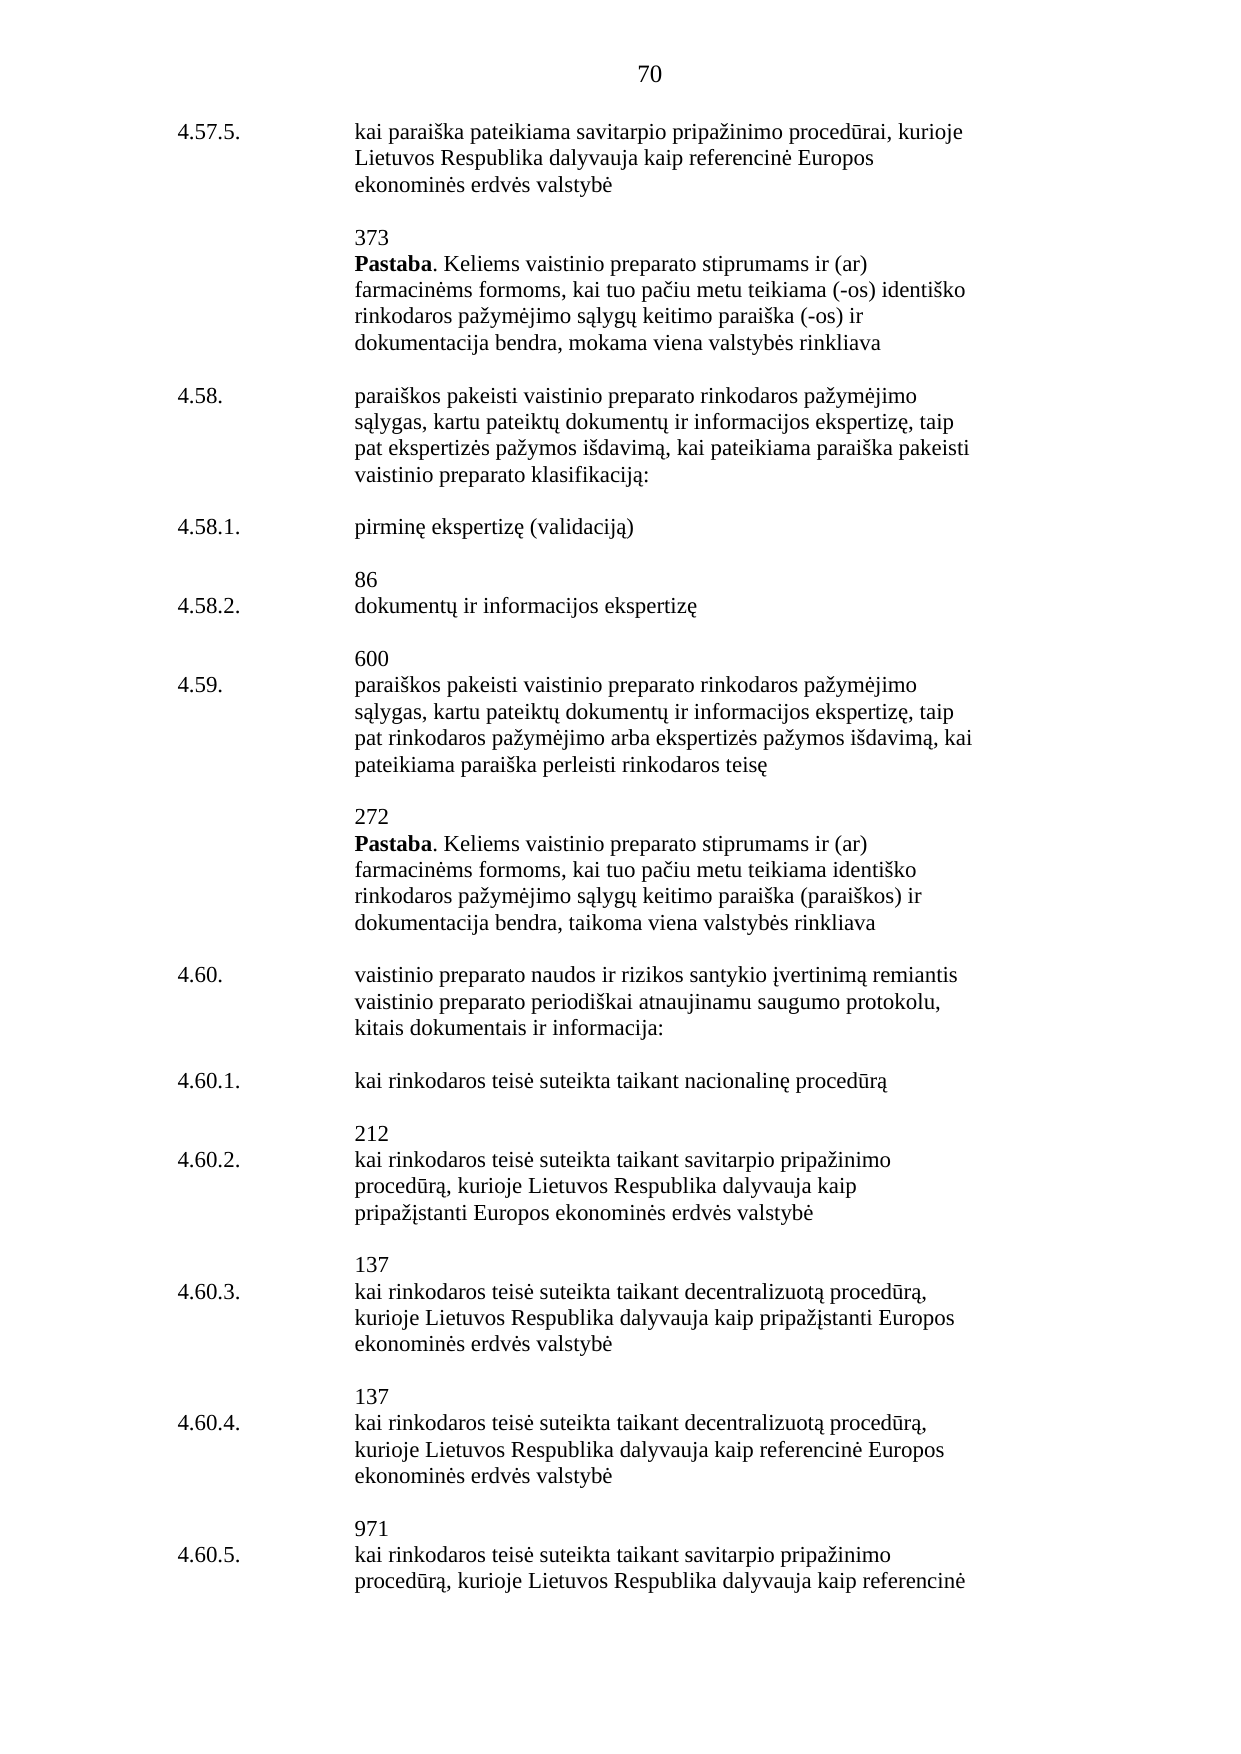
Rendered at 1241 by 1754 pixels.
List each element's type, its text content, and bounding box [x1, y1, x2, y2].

text 4.58.1. pirminę ekspertizę (validaciją) 86 [177, 513, 974, 592]
text pateikiama paraiška perleisti rinkodaros teisę 272 [354, 751, 974, 830]
text dokumentacija bendra, taikoma viena valstybės rinkliava [354, 909, 974, 961]
text Pastaba. Keliems vaistinio preparato stiprumams ir (ar) [354, 250, 974, 276]
text procedūrą, kurioje Lietuvos Respublika dalyvauja kaip referencinė [354, 1568, 974, 1594]
text Lietuvos Respublika dalyvauja kaip referencinė Europos [354, 144, 974, 171]
text vaistinio preparato klasifikaciją: [354, 461, 974, 513]
text procedūrą, kurioje Lietuvos Respublika dalyvauja kaip [354, 1172, 974, 1199]
text farmacinėms formoms, kai tuo pačiu metu teikiama identiško [354, 856, 974, 882]
text 4.59. paraiškos pakeisti vaistinio preparato rinkodaros pažymėjimo [177, 672, 974, 698]
text kurioje Lietuvos Respublika dalyvauja kaip pripažįstanti Europos [354, 1304, 974, 1330]
text rinkodaros pažymėjimo sąlygų keitimo paraiška (-os) ir [354, 303, 974, 329]
text ekonominės erdvės valstybė 971 [354, 1462, 974, 1541]
text 4.60.3. kai rinkodaros teisė suteikta taikant decentralizuotą procedūrą, [177, 1278, 974, 1304]
text pat rinkodaros pažymėjimo arba ekspertizės pažymos išdavimą, kai [354, 724, 974, 751]
text 4.60. vaistinio preparato naudos ir rizikos santykio įvertinimą remiantis [177, 961, 974, 988]
text pat ekspertizės pažymos išdavimą, kai pateikiama paraiška pakeisti [354, 434, 974, 461]
text sąlygas, kartu pateiktų dokumentų ir informacijos ekspertizę, taip [354, 408, 974, 434]
text rinkodaros pažymėjimo sąlygų keitimo paraiška (paraiškos) ir [354, 882, 974, 909]
text dokumentacija bendra, mokama viena valstybės rinkliava [354, 329, 974, 382]
text kurioje Lietuvos Respublika dalyvauja kaip referencinė Europos [354, 1436, 974, 1462]
text Pastaba. Keliems vaistinio preparato stiprumams ir (ar) [354, 830, 974, 856]
text pripažįstanti Europos ekonominės erdvės valstybė 137 [354, 1199, 974, 1278]
text vaistinio preparato periodiškai atnaujinamu saugumo protokolu, [354, 988, 974, 1014]
text 4.60.4. kai rinkodaros teisė suteikta taikant decentralizuotą procedūrą, [177, 1409, 974, 1436]
text 4.60.5. kai rinkodaros teisė suteikta taikant savitarpio pripažinimo [177, 1541, 974, 1568]
text 4.57.5. kai paraiška pateikiama savitarpio pripažinimo procedūrai, kurioje [177, 118, 974, 144]
text sąlygas, kartu pateiktų dokumentų ir informacijos ekspertizę, taip [354, 698, 974, 724]
text 4.60.1. kai rinkodaros teisė suteikta taikant nacionalinę procedūrą 212 [177, 1067, 974, 1146]
text farmacinėms formoms, kai tuo pačiu metu teikiama (-os) identiško [354, 276, 974, 303]
text 4.58.2. dokumentų ir informacijos ekspertizę 600 [177, 592, 974, 672]
text 4.58. paraiškos pakeisti vaistinio preparato rinkodaros pažymėjimo [177, 382, 974, 408]
text 4.60.2. kai rinkodaros teisė suteikta taikant savitarpio pripažinimo [177, 1146, 974, 1172]
text ekonominės erdvės valstybė 373 [354, 171, 974, 250]
text kitais dokumentais ir informacija: [354, 1014, 974, 1067]
text ekonominės erdvės valstybė 137 [354, 1330, 974, 1409]
